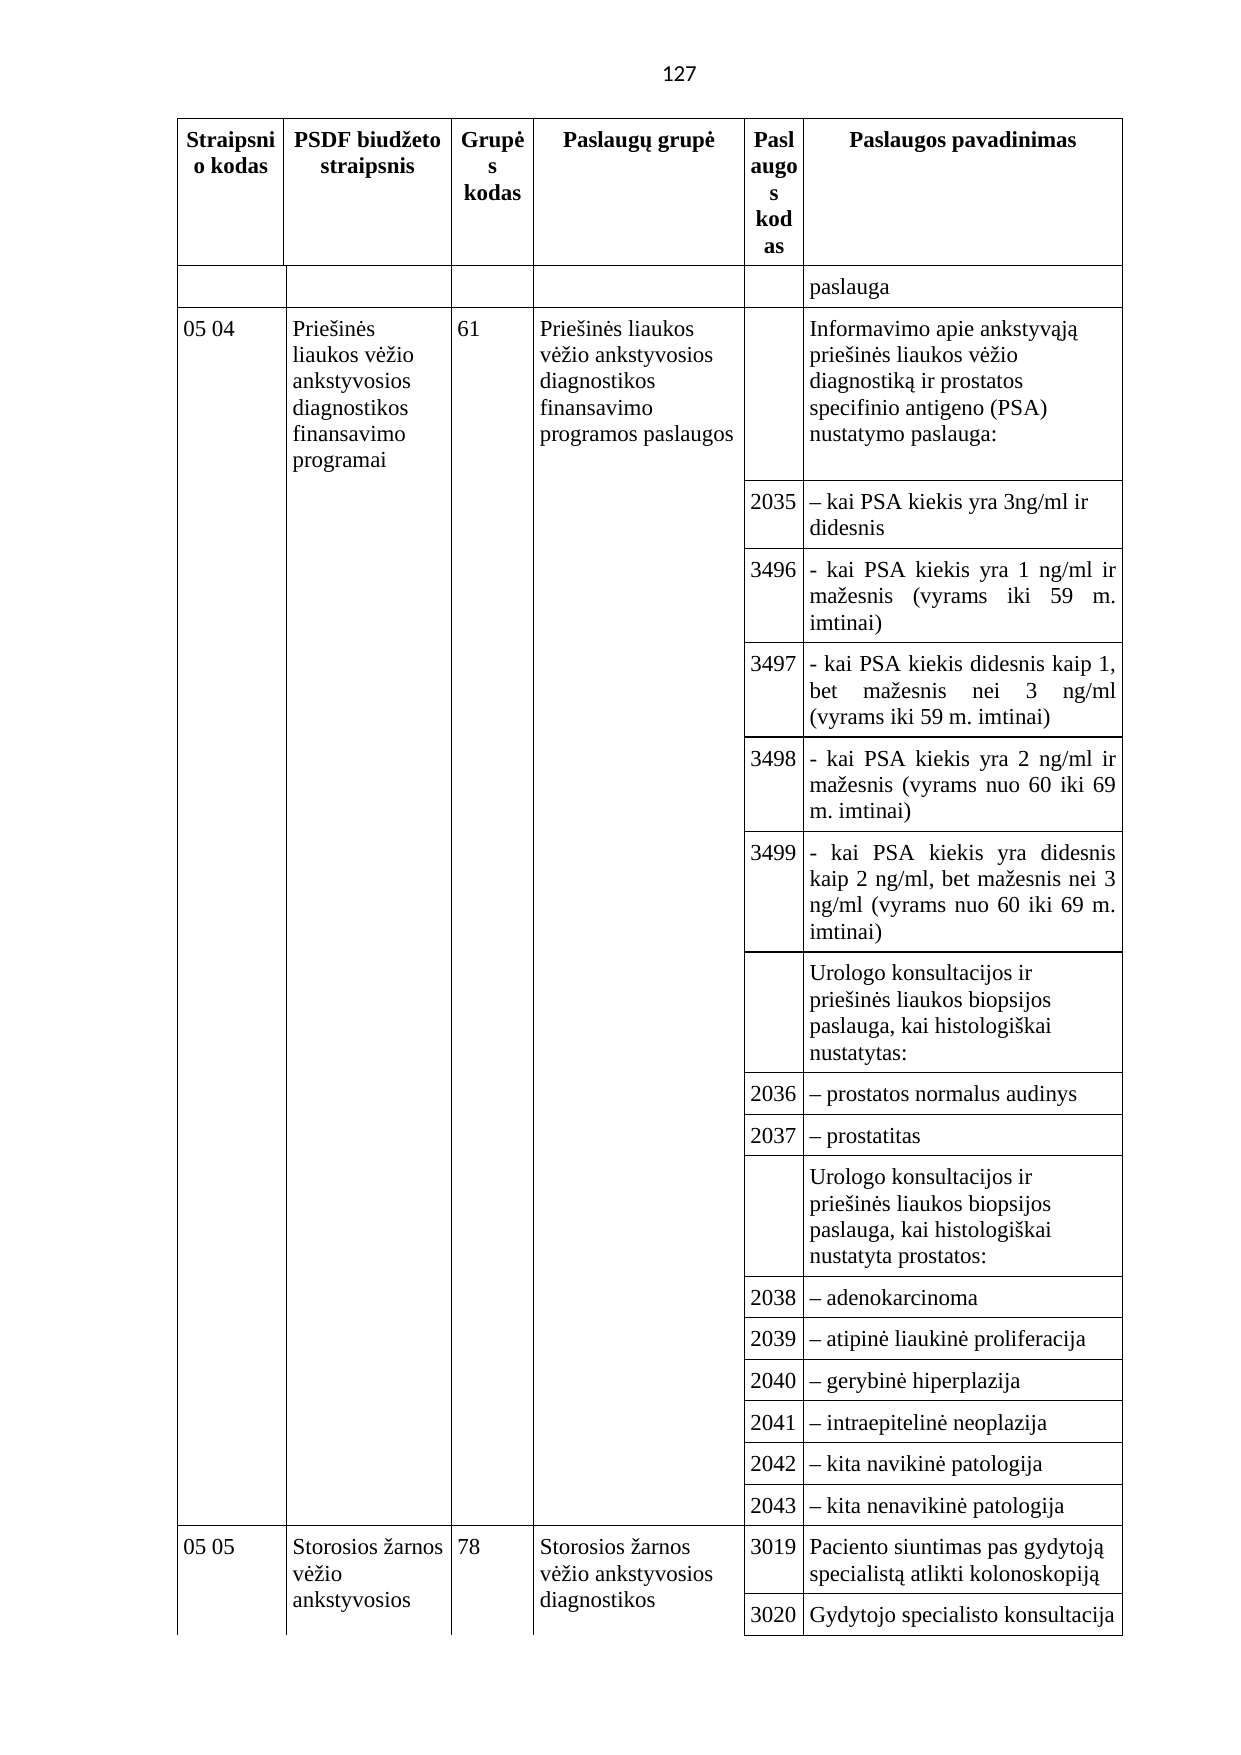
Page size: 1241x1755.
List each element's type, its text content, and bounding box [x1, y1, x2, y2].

table_cell [534, 1317, 744, 1359]
table_cell – prostatitas [804, 1115, 1122, 1155]
table_cell [452, 831, 533, 951]
table_cell paslauga [804, 266, 1122, 307]
table_cell [452, 951, 533, 1072]
table_cell [287, 1114, 451, 1155]
table_cell – kita navikinė patologija [804, 1443, 1122, 1483]
table_cell Urologo konsultacijos ir priešinės liaukos biopsijos paslauga, kai histologiškai nustatytas: [804, 953, 1122, 1072]
table_cell [745, 266, 803, 307]
table_cell 2042 [745, 1443, 803, 1483]
table_cell 3497 [745, 643, 803, 736]
table_header Paslaugos pavadinimas [804, 119, 1122, 265]
table_cell [534, 266, 744, 307]
table_cell [287, 1276, 451, 1317]
table_cell [178, 1276, 286, 1317]
table_cell [452, 1317, 533, 1359]
table_cell Urologo konsultacijos ir priešinės liaukos biopsijos paslauga, kai histologiškai nustatyta prostatos: [804, 1156, 1122, 1276]
table_cell Informavimo apie ankstyvąją priešinės liaukos vėžio diagnostiką ir prostatos specifinio antigeno (PSA) nustatymo paslauga: [804, 308, 1122, 480]
table_header Paslaugos kodas [745, 119, 803, 265]
table_cell Storosios žarnos vėžio ankstyvosios [287, 1526, 451, 1634]
table_cell [178, 1593, 286, 1634]
table_cell [534, 642, 744, 736]
table_cell [534, 1114, 744, 1155]
table_cell [452, 266, 533, 307]
table_cell [745, 1156, 803, 1276]
table_cell [287, 736, 451, 831]
table_cell 3020 [745, 1594, 803, 1634]
table_cell [287, 1072, 451, 1113]
table_cell [287, 1359, 451, 1400]
table_cell [452, 480, 533, 548]
table_cell – kita nenavikinė patologija [804, 1485, 1122, 1525]
table_cell 2041 [745, 1401, 803, 1442]
table_cell [452, 1114, 533, 1155]
table_cell [452, 1400, 533, 1442]
table_cell 78 [452, 1526, 533, 1593]
table_cell [178, 1400, 286, 1442]
table_cell [178, 1359, 286, 1400]
table_cell [287, 266, 451, 307]
table_header Grupės kodas [452, 119, 533, 265]
table_cell [178, 266, 286, 307]
table_cell [452, 1155, 533, 1276]
table_cell [745, 953, 803, 1072]
table_cell [287, 1484, 451, 1525]
table_cell Priešinės liaukos vėžio ankstyvosios diagnostikos finansavimo programos paslaugos [534, 308, 744, 480]
table_cell [287, 1442, 451, 1483]
table_cell [287, 1400, 451, 1442]
table_cell – adenokarcinoma [804, 1277, 1122, 1317]
table_cell [452, 736, 533, 831]
table_cell [452, 1072, 533, 1113]
table_cell 3496 [745, 549, 803, 642]
table_cell 2035 [745, 481, 803, 548]
table_cell [452, 1359, 533, 1400]
table_cell [178, 348, 286, 480]
table_cell [178, 1317, 286, 1359]
table_cell [178, 1442, 286, 1483]
table_cell [452, 1484, 533, 1525]
table_cell Priešinės liaukos vėžio ankstyvosios diagnostikos finansavimo programai [287, 308, 451, 480]
table_cell [534, 831, 744, 951]
table_cell [452, 348, 533, 480]
table_cell - kai PSA kiekis didesnis kaip 1, bet mažesnis nei 3 ng/ml (vyrams iki 59 m. imtinai) [804, 643, 1122, 736]
table_cell [287, 480, 451, 548]
table_cell [287, 1317, 451, 1359]
table_header Straipsnio kodas [178, 119, 283, 265]
table_cell 2040 [745, 1360, 803, 1400]
table_cell – prostatos normalus audinys [804, 1073, 1122, 1113]
table_cell [178, 1484, 286, 1525]
table_cell [287, 831, 451, 951]
table_cell [178, 951, 286, 1072]
table_cell 05 05 [178, 1526, 286, 1593]
table_cell – atipinė liaukinė proliferacija [804, 1318, 1122, 1359]
table_cell [534, 1072, 744, 1113]
table_cell [287, 1155, 451, 1276]
table_cell [178, 548, 286, 642]
table_cell [178, 831, 286, 951]
table_cell [452, 548, 533, 642]
table_cell 05 04 [178, 308, 286, 348]
table_cell 2036 [745, 1073, 803, 1113]
table_cell – gerybinė hiperplazija [804, 1360, 1122, 1400]
table_cell [534, 480, 744, 548]
table_cell [534, 1484, 744, 1525]
table_cell [287, 951, 451, 1072]
table_cell - kai PSA kiekis yra 2 ng/ml ir mažesnis (vyrams nuo 60 iki 69 m. imtinai) [804, 738, 1122, 831]
table_cell 2038 [745, 1277, 803, 1317]
table_cell [287, 642, 451, 736]
table_cell Gydytojo specialisto konsultacija [804, 1594, 1122, 1634]
table_cell Paciento siuntimas pas gydytoją specialistą atlikti kolonoskopiją [804, 1526, 1122, 1593]
table_cell [534, 1359, 744, 1400]
table_header PSDF biudžeto straipsnis [284, 119, 451, 265]
table_header Paslaugų grupė [534, 119, 744, 265]
table_cell 2039 [745, 1318, 803, 1359]
table_cell [178, 642, 286, 736]
table_cell 61 [452, 308, 533, 348]
table_cell [534, 951, 744, 1072]
table_cell 3498 [745, 738, 803, 831]
table_cell 2037 [745, 1115, 803, 1155]
table_cell [287, 548, 451, 642]
table_cell - kai PSA kiekis yra 1 ng/ml ir mažesnis (vyrams iki 59 m. imtinai) [804, 549, 1122, 642]
table_cell 3019 [745, 1526, 803, 1593]
table_cell 3499 [745, 832, 803, 951]
table_cell [452, 1593, 533, 1634]
table_cell [534, 1400, 744, 1442]
table_cell [534, 1155, 744, 1276]
table_cell [452, 642, 533, 736]
table_cell Storosios žarnos vėžio ankstyvosios diagnostikos [534, 1526, 744, 1634]
table_cell [452, 1442, 533, 1483]
table_cell [178, 736, 286, 831]
table_cell [178, 1155, 286, 1276]
table_cell [178, 1072, 286, 1113]
table_cell - kai PSA kiekis yra didesnis kaip 2 ng/ml, bet mažesnis nei 3 ng/ml (vyrams nuo 60 iki 69 m. imtinai) [804, 832, 1122, 951]
table_cell [534, 736, 744, 831]
table_cell 2043 [745, 1485, 803, 1525]
table_cell [745, 308, 803, 480]
table_cell – intraepitelinė neoplazija [804, 1401, 1122, 1442]
table_cell [178, 1114, 286, 1155]
table_cell – kai PSA kiekis yra 3ng/ml ir didesnis [804, 481, 1122, 548]
table_cell [534, 1442, 744, 1483]
table_cell [452, 1276, 533, 1317]
table_cell [534, 548, 744, 642]
table_cell [178, 480, 286, 548]
table_cell [534, 1276, 744, 1317]
